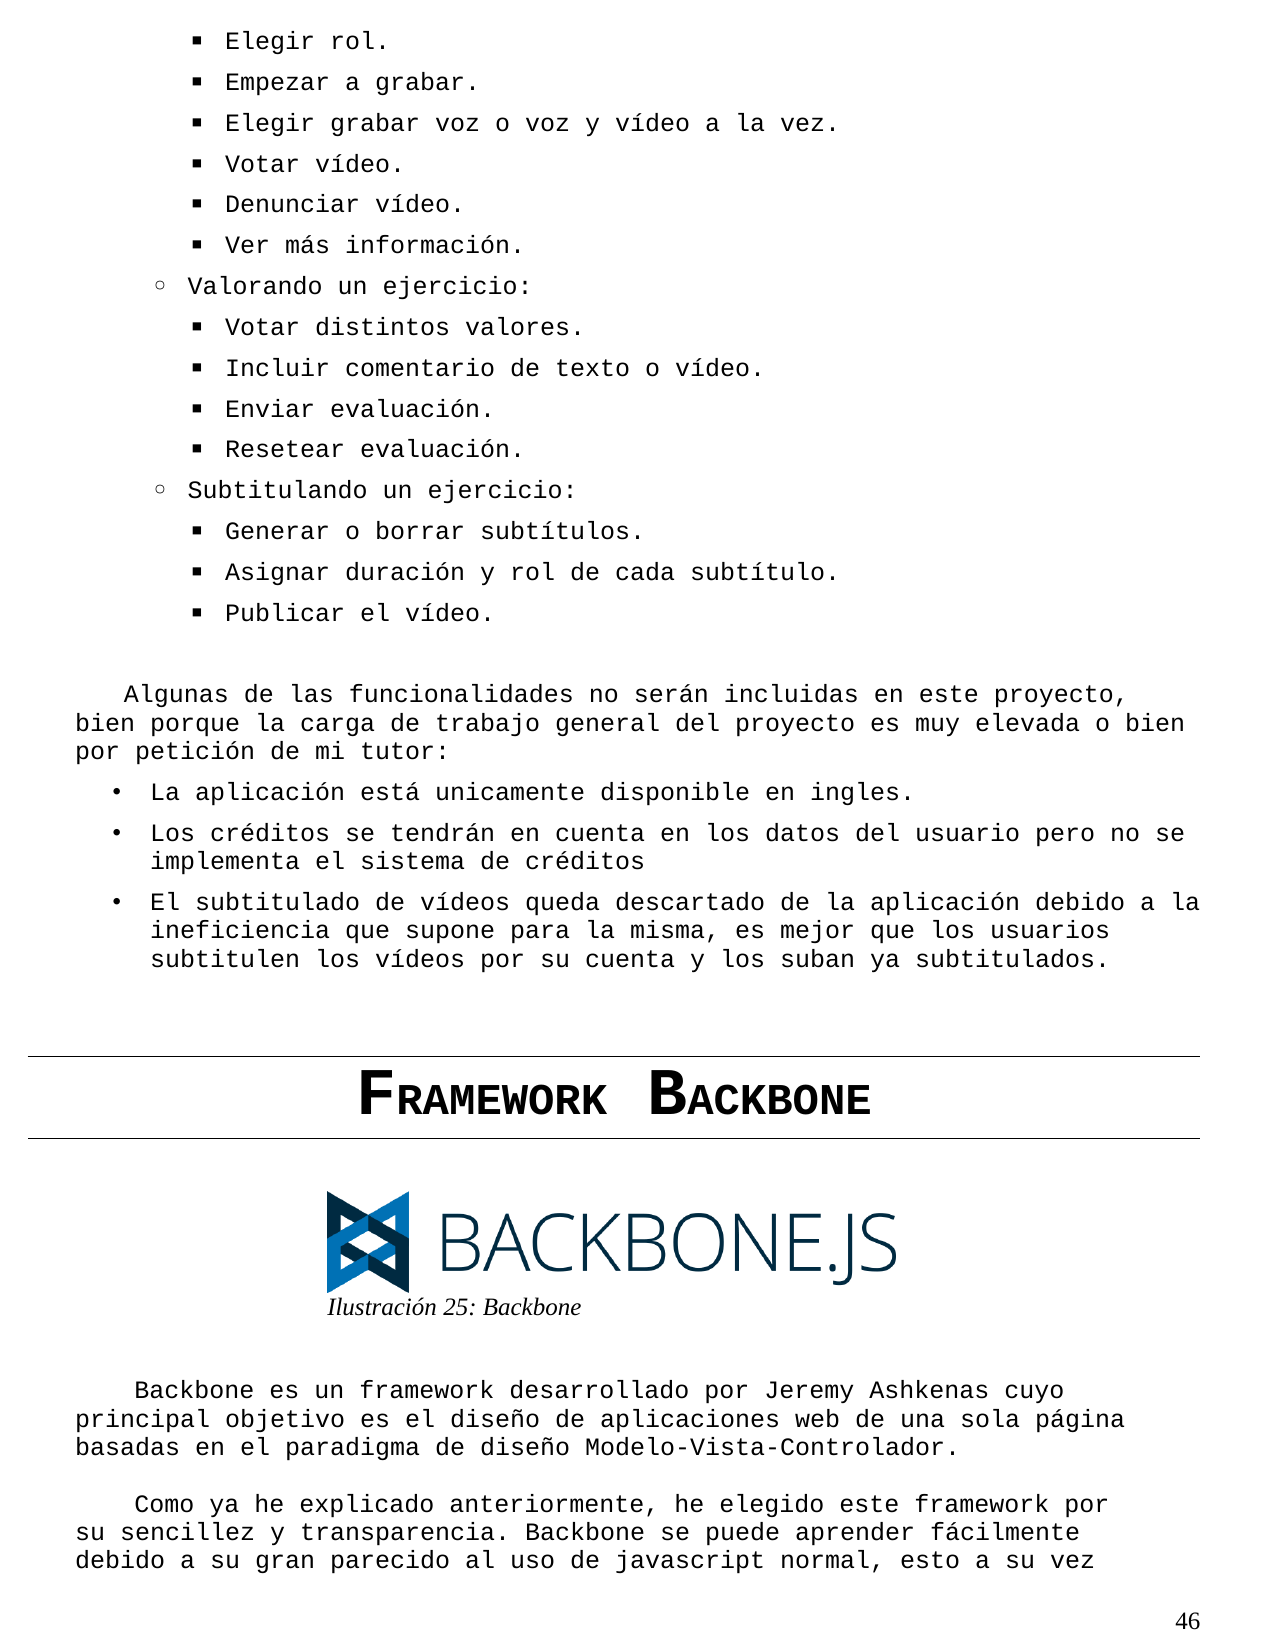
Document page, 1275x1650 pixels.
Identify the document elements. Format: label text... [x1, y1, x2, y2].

list Votar vídeo. [187, 151, 1200, 179]
list Publicar el vídeo. [187, 600, 1200, 629]
picture [327, 1191, 896, 1293]
text Backbone es un framework desarrollado por Jeremy Ashkenas cuyo principal objetivo es el diseño de aplicaciones web de una sola página basadas en el paradigma de diseño Modelo-Vista-Controlador. [75, 1378, 1135, 1463]
list Denunciar vídeo. [187, 192, 1200, 220]
list Enviar evaluación. [187, 396, 1200, 424]
list Empezar a grabar. [187, 69, 1200, 98]
list La aplicación está unicamente disponible en ingles. [112, 779, 1200, 808]
list Los créditos se tendrán en cuenta en los datos del usuario pero no se implementa el sistema de créditos [112, 820, 1200, 877]
list Elegir grabar voz o voz y vídeo a la vez. [187, 110, 1200, 139]
text Ilustración 25: Backbone [327, 1293, 896, 1321]
list Incluir comentario de texto o vídeo. [187, 355, 1200, 384]
list Resetear evaluación. [187, 437, 1200, 465]
list Ver más información. [187, 233, 1200, 261]
text Como ya he explicado anteriormente, he elegido este framework por su sencillez y transparencia. Backbone se puede aprender fácilmente debido a su gran parecido al uso de javascript normal, esto a su vez [75, 1491, 1135, 1576]
text Algunas de las funcionalidades no serán incluidas en este proyecto, bien porque la carga de trabajo general del proyecto es muy elevada o bien por petición de mi tutor: [75, 682, 1200, 767]
list El subtitulado de vídeos queda descartado de la aplicación debido a la ineficiencia que supone para la misma, es mejor que los usuarios subtitulen los vídeos por su cuenta y los suban ya subtitulados. [112, 889, 1200, 974]
list Subtitulando un ejercicio: [150, 478, 1200, 506]
list Valorando un ejercicio: [150, 274, 1200, 302]
subtitle Framework Backbone [28, 1057, 1200, 1138]
list Votar distintos valores. [187, 314, 1200, 343]
list Generar o borrar subtítulos. [187, 519, 1200, 547]
list Asignar duración y rol de cada subtítulo. [187, 559, 1200, 588]
list Elegir rol. [187, 29, 1200, 57]
